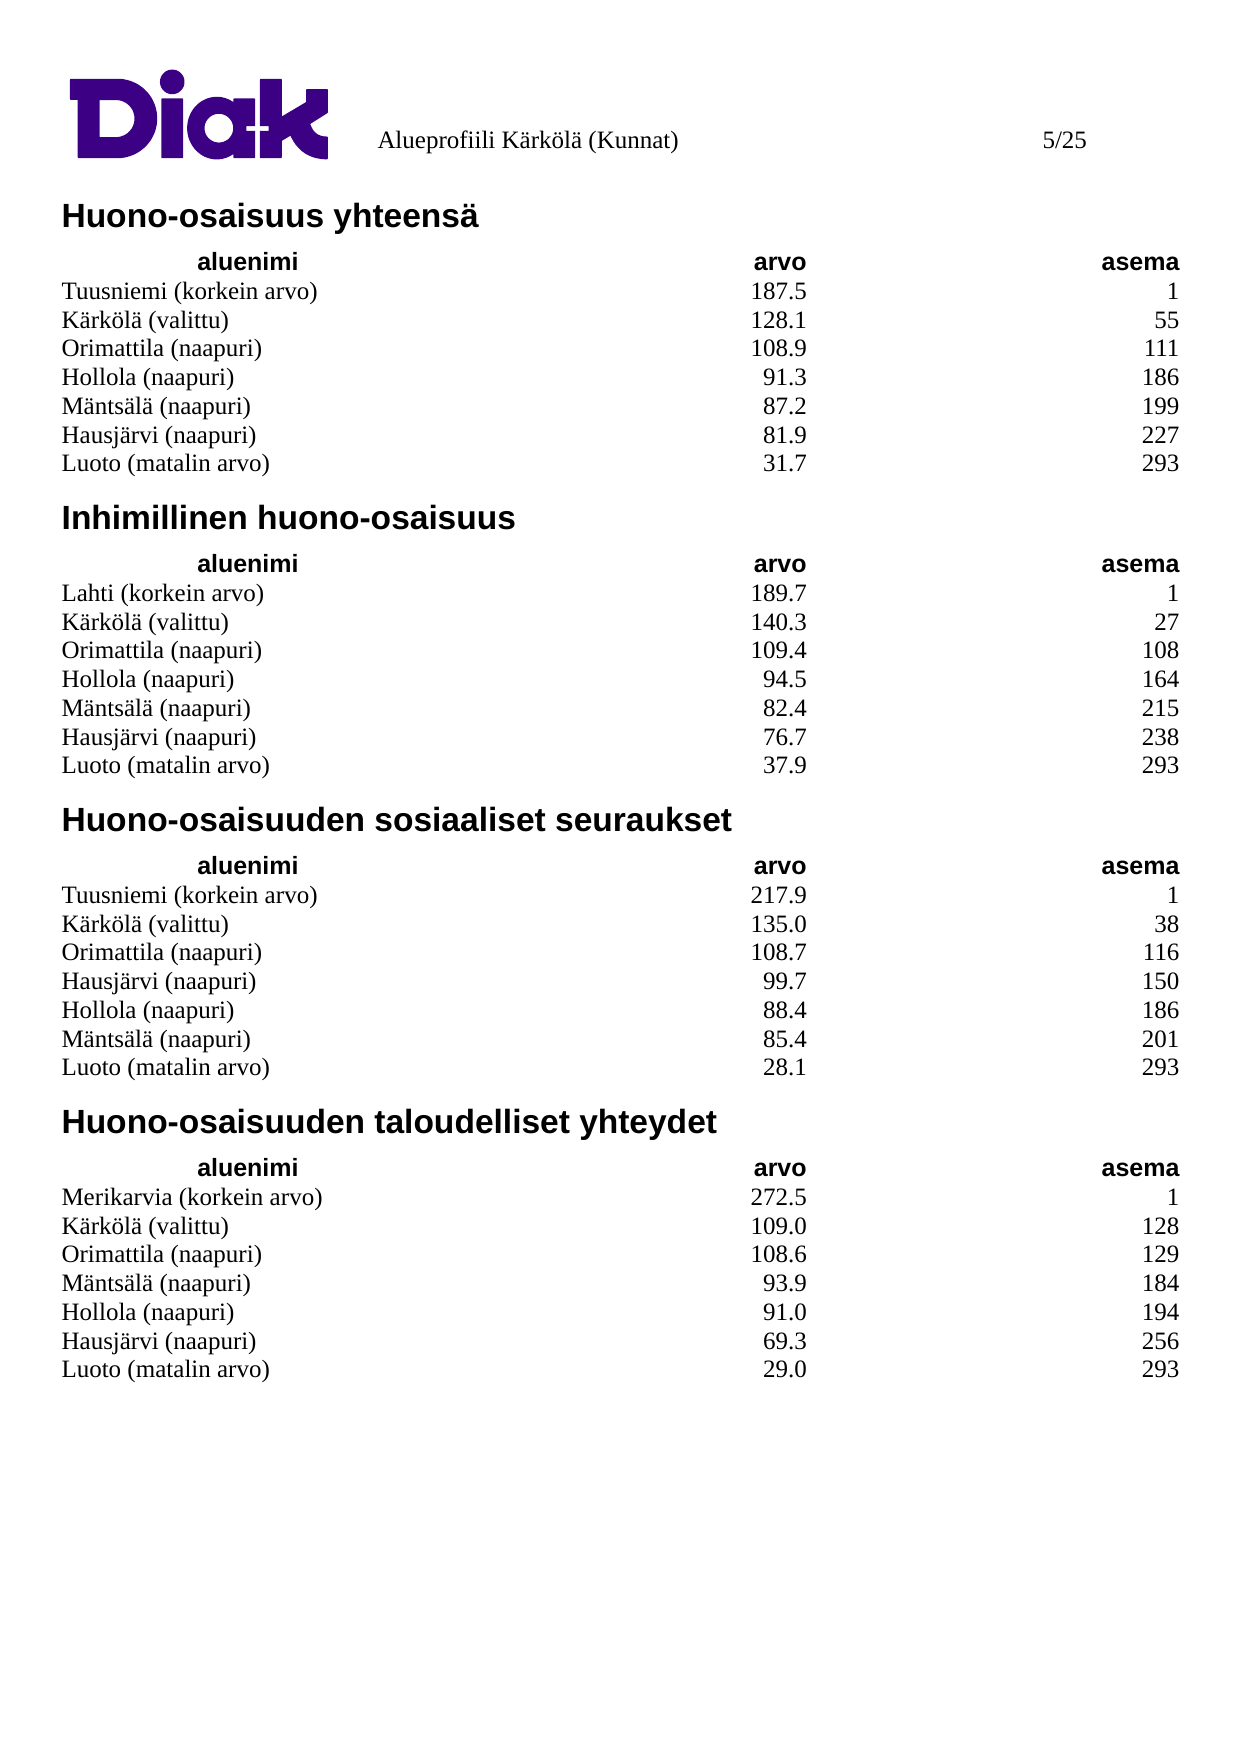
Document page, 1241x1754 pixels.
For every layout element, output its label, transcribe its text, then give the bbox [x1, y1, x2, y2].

table_cell 227 [806, 420, 1179, 448]
table_cell 135.0 [434, 909, 806, 937]
table_cell Lahti (korkein arvo) [61, 578, 434, 607]
table_cell 27 [806, 607, 1179, 636]
table_cell 87.2 [434, 391, 806, 420]
subtitle Huono-osaisuuden sosiaaliset seuraukset [61, 800, 1179, 839]
table_cell 38 [806, 909, 1179, 937]
table_cell Tuusniemi (korkein arvo) [61, 276, 434, 305]
table_cell 186 [806, 995, 1179, 1024]
table_cell 187.5 [434, 276, 806, 305]
table_cell 184 [806, 1268, 1179, 1297]
table_header aluenimi [61, 851, 434, 880]
table_header arvo [434, 1153, 806, 1182]
table_cell Merikarvia (korkein arvo) [61, 1182, 434, 1211]
table_cell Luoto (matalin arvo) [61, 751, 434, 779]
table_cell 1 [806, 578, 1179, 607]
table_cell Hollola (naapuri) [61, 995, 434, 1024]
table_cell 88.4 [434, 995, 806, 1024]
subtitle Huono-osaisuus yhteensä [61, 196, 1179, 235]
table_cell 272.5 [434, 1182, 806, 1211]
table_cell 186 [806, 362, 1179, 391]
table_cell Hausjärvi (naapuri) [61, 420, 434, 448]
table_cell 293 [806, 1053, 1179, 1081]
table_cell 129 [806, 1240, 1179, 1268]
table_cell Luoto (matalin arvo) [61, 1355, 434, 1383]
table_cell 128 [806, 1211, 1179, 1239]
table_cell 1 [806, 880, 1179, 909]
table_cell Mäntsälä (naapuri) [61, 1268, 434, 1297]
table_cell Mäntsälä (naapuri) [61, 693, 434, 722]
table_cell 217.9 [434, 880, 806, 909]
table_cell 28.1 [434, 1053, 806, 1081]
table_cell 199 [806, 391, 1179, 420]
table_cell 194 [806, 1297, 1179, 1326]
table_header arvo [434, 247, 806, 276]
table_cell 99.7 [434, 966, 806, 995]
table_cell 256 [806, 1326, 1179, 1354]
table_cell 1 [806, 276, 1179, 305]
table_cell 189.7 [434, 578, 806, 607]
table_cell 108.6 [434, 1240, 806, 1268]
table_cell Luoto (matalin arvo) [61, 1053, 434, 1081]
table_cell 91.0 [434, 1297, 806, 1326]
table_cell Kärkölä (valittu) [61, 1211, 434, 1239]
table_header asema [806, 851, 1179, 880]
table_cell 85.4 [434, 1024, 806, 1052]
table_cell Luoto (matalin arvo) [61, 449, 434, 477]
table_cell 93.9 [434, 1268, 806, 1297]
table_cell 108.7 [434, 938, 806, 966]
table_cell Orimattila (naapuri) [61, 1240, 434, 1268]
table_cell Tuusniemi (korkein arvo) [61, 880, 434, 909]
table_cell 31.7 [434, 449, 806, 477]
table_cell 82.4 [434, 693, 806, 722]
table_cell 116 [806, 938, 1179, 966]
table_cell Kärkölä (valittu) [61, 305, 434, 333]
table_cell 238 [806, 722, 1179, 751]
table_cell Kärkölä (valittu) [61, 909, 434, 937]
table_cell Kärkölä (valittu) [61, 607, 434, 636]
table_cell 69.3 [434, 1326, 806, 1354]
table_cell 140.3 [434, 607, 806, 636]
table_cell 215 [806, 693, 1179, 722]
table_cell 164 [806, 664, 1179, 693]
table_cell Orimattila (naapuri) [61, 938, 434, 966]
table_cell Hausjärvi (naapuri) [61, 1326, 434, 1354]
table_header arvo [434, 549, 806, 578]
table_cell 91.3 [434, 362, 806, 391]
table_header asema [806, 549, 1179, 578]
table_cell 1 [806, 1182, 1179, 1211]
table_header aluenimi [61, 549, 434, 578]
table_cell Orimattila (naapuri) [61, 636, 434, 664]
table_cell 109.4 [434, 636, 806, 664]
table_cell 128.1 [434, 305, 806, 333]
table_cell Hollola (naapuri) [61, 1297, 434, 1326]
subtitle Inhimillinen huono-osaisuus [61, 498, 1179, 537]
table_cell Hollola (naapuri) [61, 664, 434, 693]
table_cell Orimattila (naapuri) [61, 334, 434, 362]
table_cell 201 [806, 1024, 1179, 1052]
table_cell 111 [806, 334, 1179, 362]
table_cell Hollola (naapuri) [61, 362, 434, 391]
table_header asema [806, 1153, 1179, 1182]
table_cell Mäntsälä (naapuri) [61, 391, 434, 420]
table_cell 293 [806, 1355, 1179, 1383]
table_cell 29.0 [434, 1355, 806, 1383]
table_cell 150 [806, 966, 1179, 995]
table_cell 94.5 [434, 664, 806, 693]
subtitle Huono-osaisuuden taloudelliset yhteydet [61, 1102, 1179, 1141]
table_cell 108.9 [434, 334, 806, 362]
table_header asema [806, 247, 1179, 276]
table_cell 55 [806, 305, 1179, 333]
table_header aluenimi [61, 247, 434, 276]
table_header arvo [434, 851, 806, 880]
table_cell 293 [806, 449, 1179, 477]
table_cell Hausjärvi (naapuri) [61, 722, 434, 751]
table_cell Mäntsälä (naapuri) [61, 1024, 434, 1052]
table_cell Hausjärvi (naapuri) [61, 966, 434, 995]
table_cell 76.7 [434, 722, 806, 751]
table_cell 37.9 [434, 751, 806, 779]
table_cell 109.0 [434, 1211, 806, 1239]
table_header aluenimi [61, 1153, 434, 1182]
table_cell 293 [806, 751, 1179, 779]
table_cell 81.9 [434, 420, 806, 448]
table_cell 108 [806, 636, 1179, 664]
